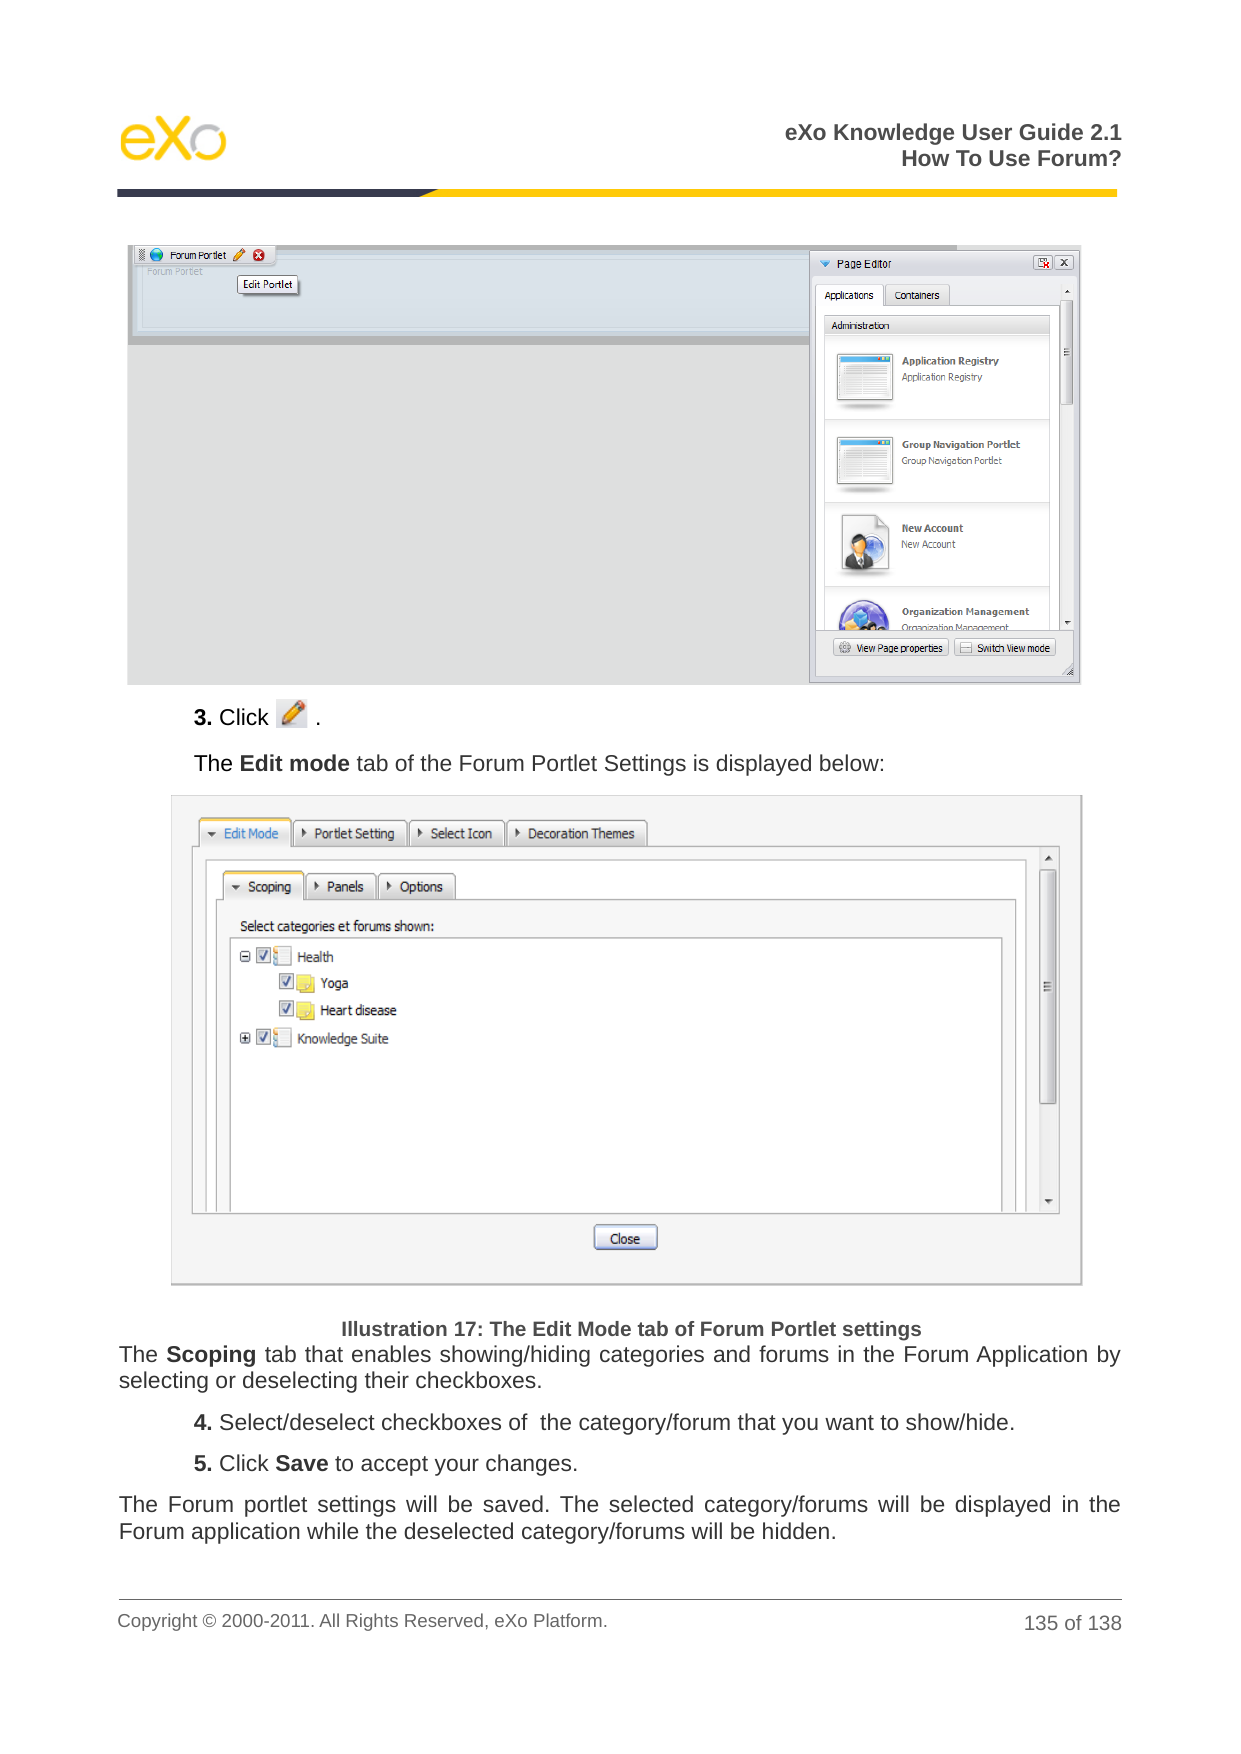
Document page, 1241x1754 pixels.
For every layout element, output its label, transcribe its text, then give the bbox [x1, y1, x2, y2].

picture [276, 699, 308, 728]
list The Edit mode tab of the Forum Portlet Settings is displayed below: [156, 750, 1122, 776]
picture [117, 189, 1118, 197]
picture [120, 115, 227, 161]
text The Forum portlet settings will be saved. The selected category/forums will be displayed in the Forum application while the deselected category/forums will be hidden. [118, 1491, 1122, 1544]
picture [171, 795, 1083, 1286]
text The Scoping tab that enables showing/hiding categories and forums in the Forum Application by selecting or deselecting their checkboxes. [118, 787, 1122, 1394]
text Illustration 17: The Edit Mode tab of Forum Portlet settings [141, 1286, 1122, 1341]
list 5. Click Save to accept your changes. [156, 1450, 1122, 1476]
list 3. Click. [156, 223, 1122, 245]
picture [127, 245, 1082, 685]
list 4. Select/deselect checkboxes of the category/forum that you want to show/hide. [156, 1409, 1122, 1435]
